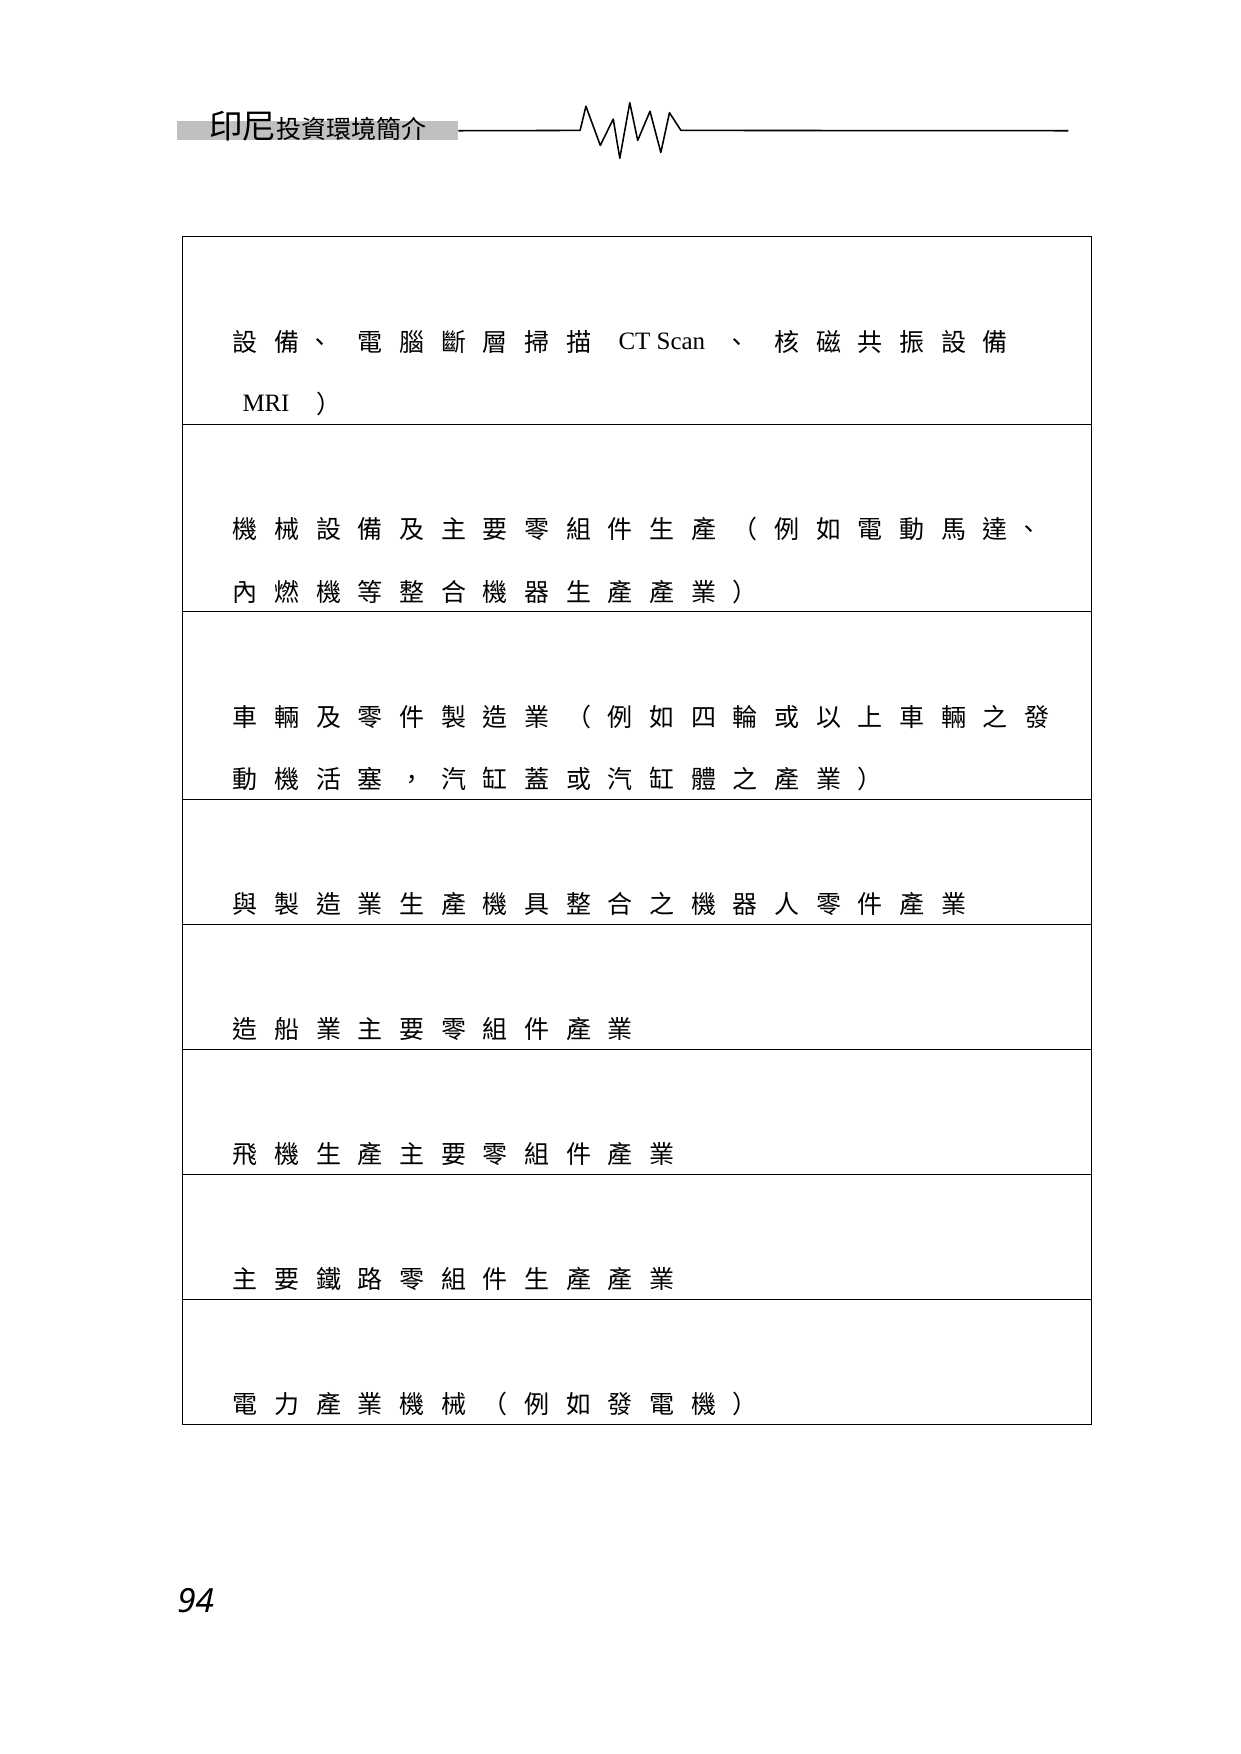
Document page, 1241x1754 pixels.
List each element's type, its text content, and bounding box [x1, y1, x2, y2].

table_cell 主要鐵路零組件生產產業 [183, 1175, 1091, 1299]
table_cell 車輛及零件製造業（例如四輪或以上車輛之發動機活塞，汽缸蓋或汽缸體之產業） [183, 612, 1091, 799]
table_cell 電力產業機械（例如發電機） [183, 1300, 1091, 1424]
table_cell 設備、電腦斷層掃描CT Scan、核磁共振設備MRI） [183, 237, 1091, 424]
table_cell 造船業主要零組件產業 [183, 925, 1091, 1049]
table_cell 機械設備及主要零組件生產（例如電動馬達、內燃機等整合機器生產產業） [183, 425, 1091, 611]
table_cell 飛機生產主要零組件產業 [183, 1050, 1091, 1174]
table_cell 與製造業生產機具整合之機器人零件產業 [183, 800, 1091, 924]
